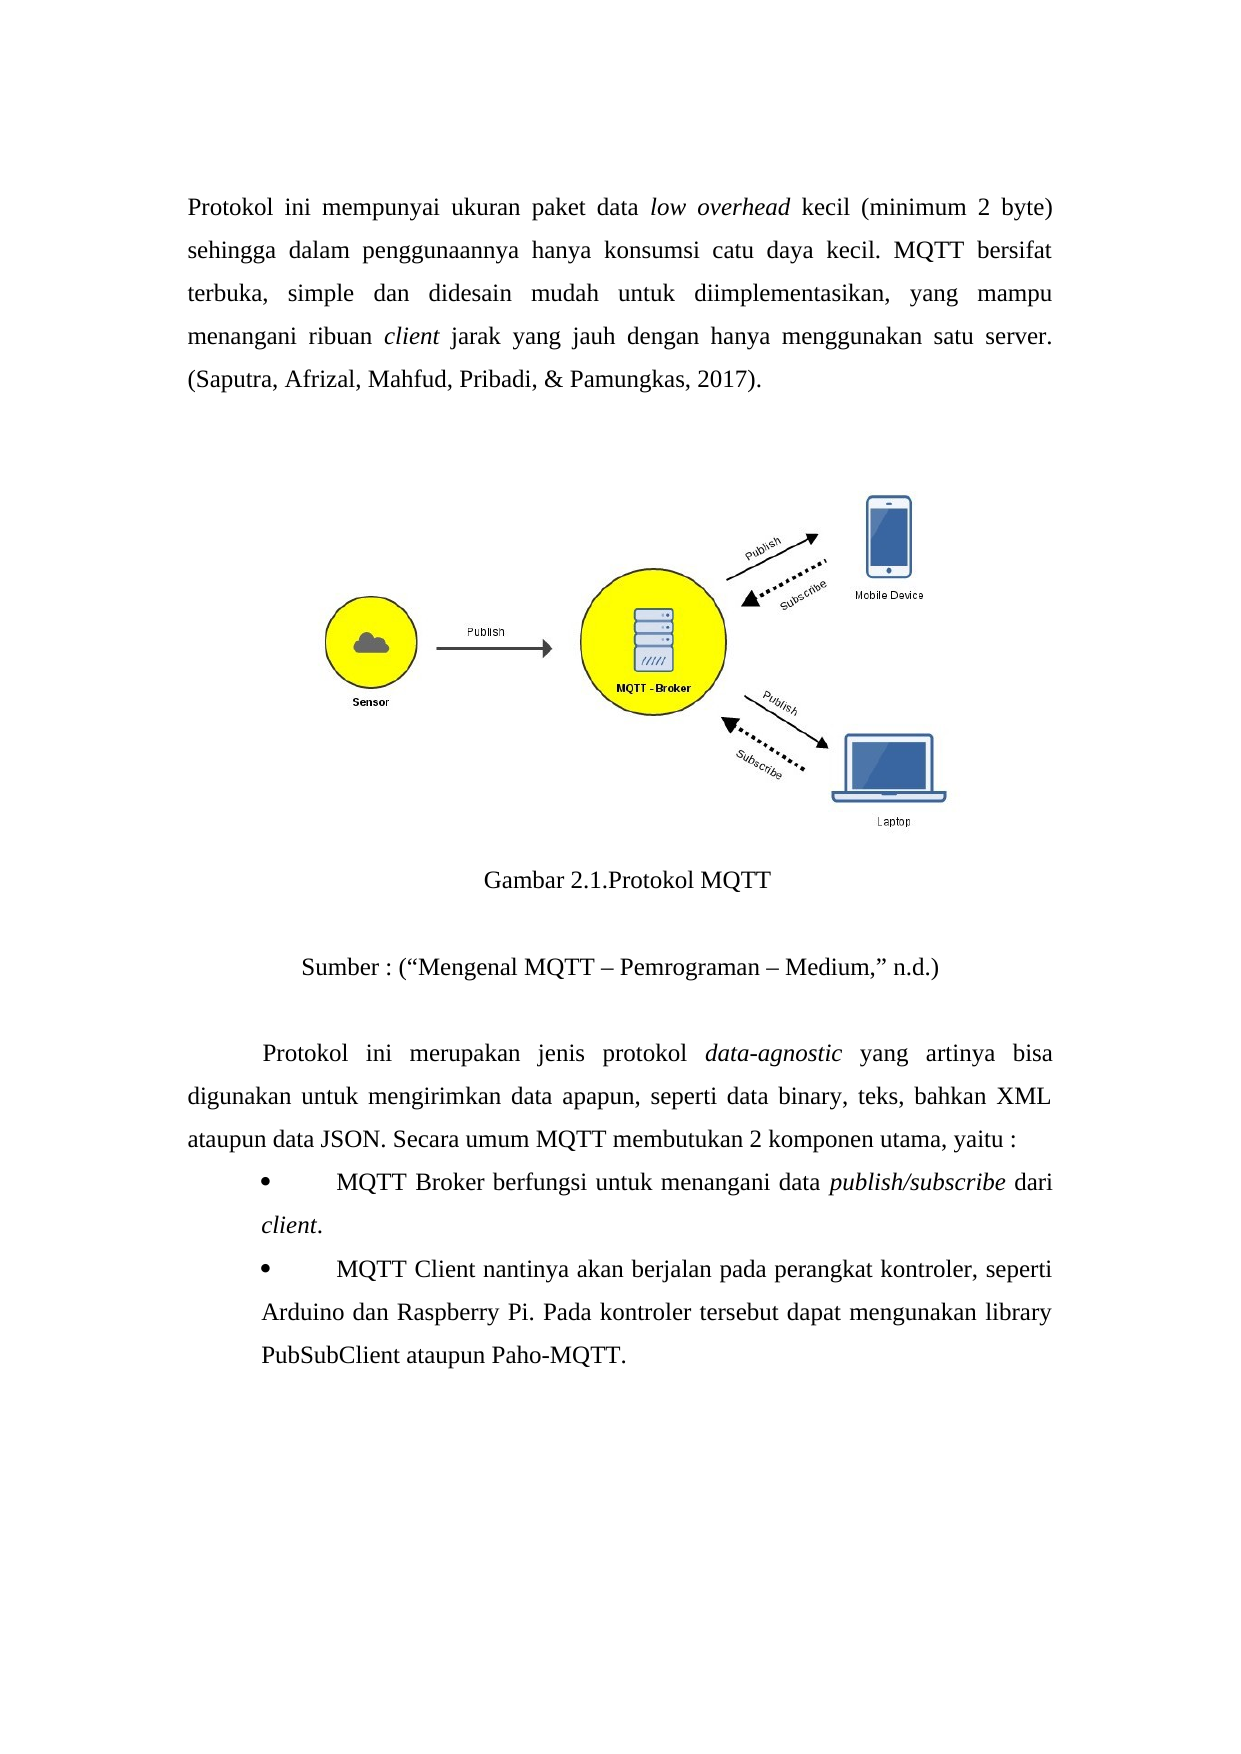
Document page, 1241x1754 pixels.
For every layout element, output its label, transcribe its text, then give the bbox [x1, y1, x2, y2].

text Gambar 2.1.Protokol MQTT [274, 846, 981, 894]
list MQTT Broker berfungsi untuk menangani data publish/subscribe dari client. [261, 1167, 1053, 1239]
list MQTT Client nantinya akan berjalan pada perangkat kontroler, seperti Arduino dan Raspberry Pi. Pada kontroler tersebut dapat mengunakan library PubSubClient ataupun Paho-MQTT. [261, 1254, 1053, 1369]
picture [274, 432, 981, 846]
text Protokol ini mempunyai ukuran paket data low overhead kecil (minimum 2 byte) sehingga dalam penggunaannya hanya konsumsi catu daya kecil. MQTT bersifat terbuka, simple dan didesain mudah untuk diimplementasikan, yang mampu menangani ribuan client jarak yang jauh dengan hanya menggunakan satu server.(Saputra, Afrizal, Mahfud, Pribadi, & Pamungkas, 2017). [187, 192, 1053, 393]
text Sumber : (“Mengenal MQTT – Pemrograman – Medium,” n.d.) [187, 952, 1053, 981]
text Protokol ini merupakan jenis protokol data-agnostic yang artinya bisa digunakan untuk mengirimkan data apapun, seperti data binary, teks, bahkan XML ataupun data JSON. Secara umum MQTT membutukan 2 komponen utama, yaitu : [187, 1038, 1053, 1153]
